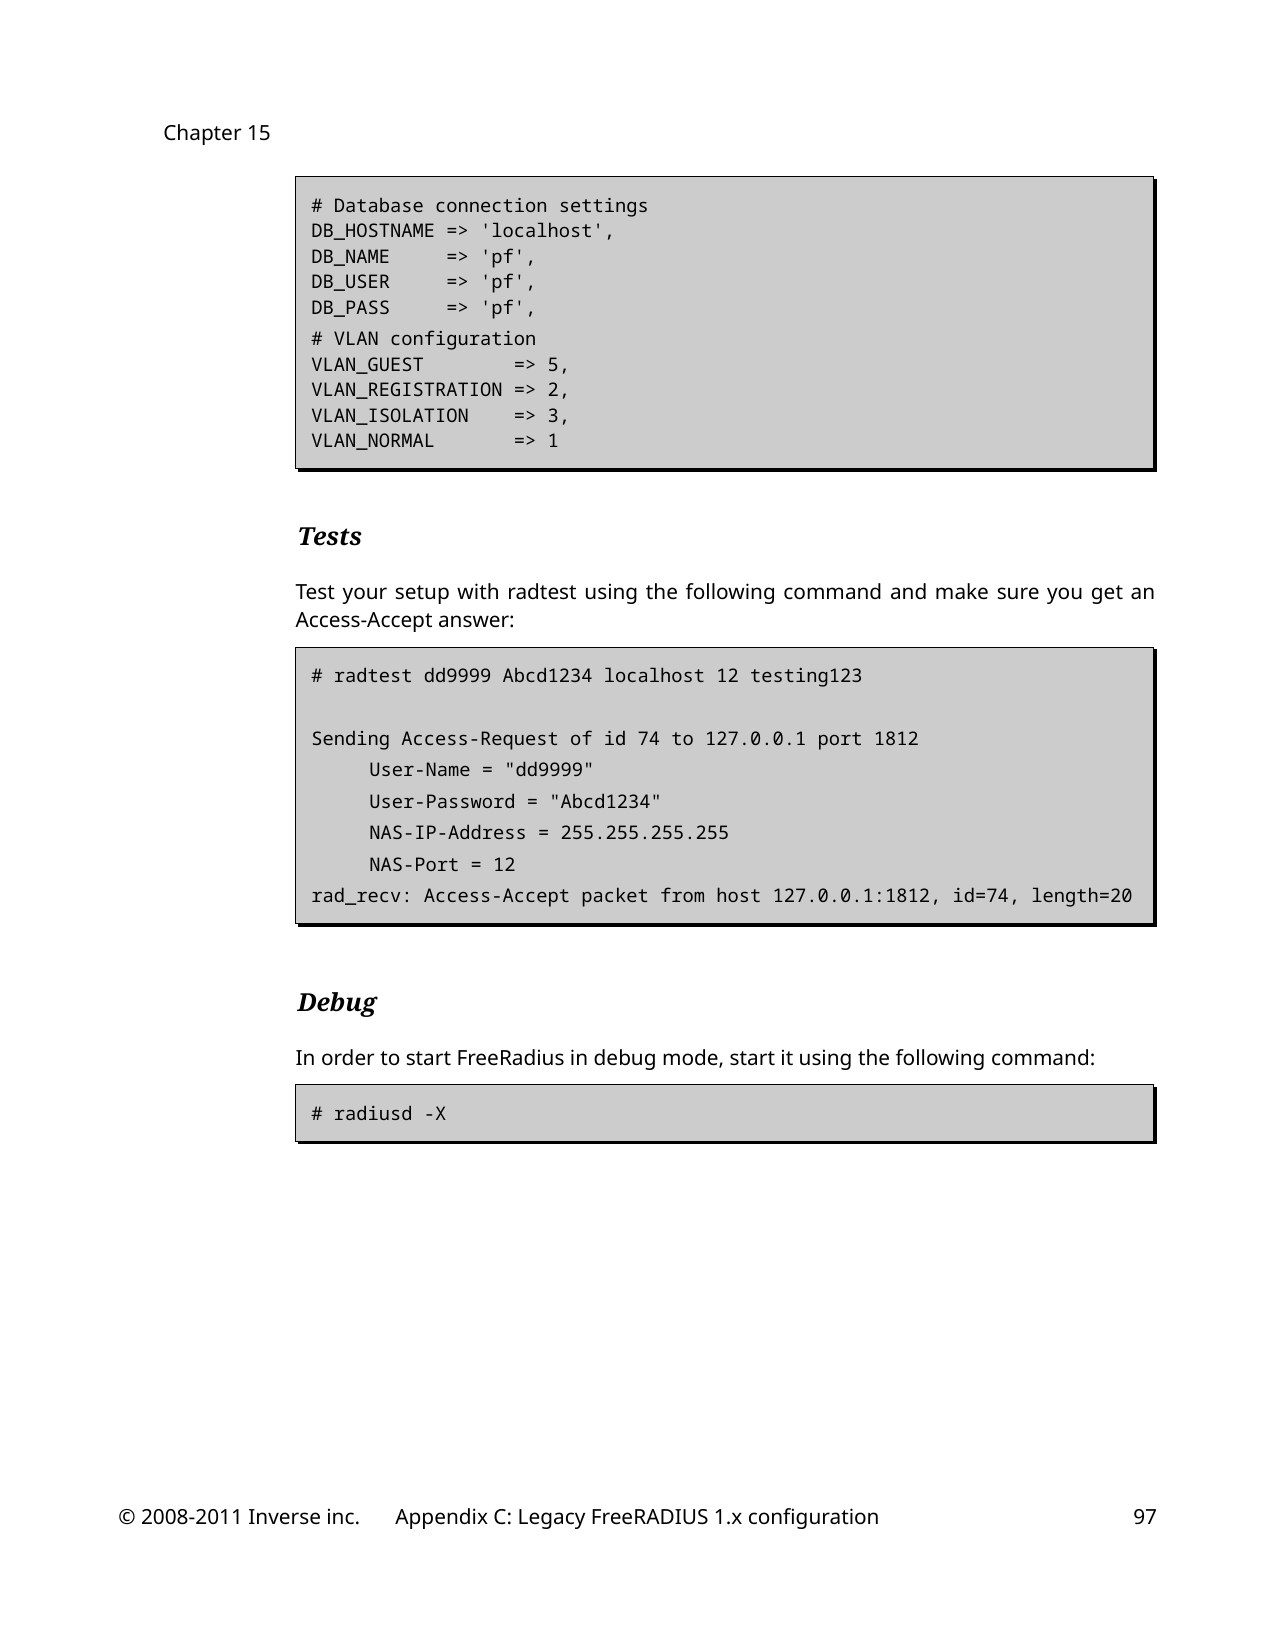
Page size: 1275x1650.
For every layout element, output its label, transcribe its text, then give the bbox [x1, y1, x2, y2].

text # radiusd -X [296, 1085, 1153, 1141]
text User-Password = "Abcd1234" [296, 772, 1153, 804]
text Sending Access-Request of id 74 to 127.0.0.1 port 1812 [296, 709, 1153, 741]
text User-Name = "dd9999" [296, 741, 1153, 772]
text In order to start FreeRadius in debug mode, start it using the following command: [295, 1043, 1157, 1072]
text # VLAN configuration VLAN_GUEST => 5, VLAN_REGISTRATION => 2, VLAN_ISOLATION => 3, VLAN_NORMAL => 1 [296, 309, 1153, 468]
text # Database connection settings DB_HOSTNAME => 'localhost', DB_NAME => 'pf', DB_USER => 'pf', DB_PASS => 'pf', [296, 177, 1153, 309]
text Test your setup with radtest using the following command and make sure you get an Access-Accept answer: [295, 577, 1157, 634]
text rad_recv: Access-Accept packet from host 127.0.0.1:1812, id=74, length=20 [296, 867, 1153, 923]
text NAS-Port = 12 [296, 835, 1153, 867]
text NAS-IP-Address = 255.255.255.255 [296, 804, 1153, 835]
text # radtest dd9999 Abcd1234 localhost 12 testing123 [296, 648, 1153, 678]
subtitle Tests [260, 519, 1157, 552]
subtitle Debug [260, 985, 1157, 1019]
